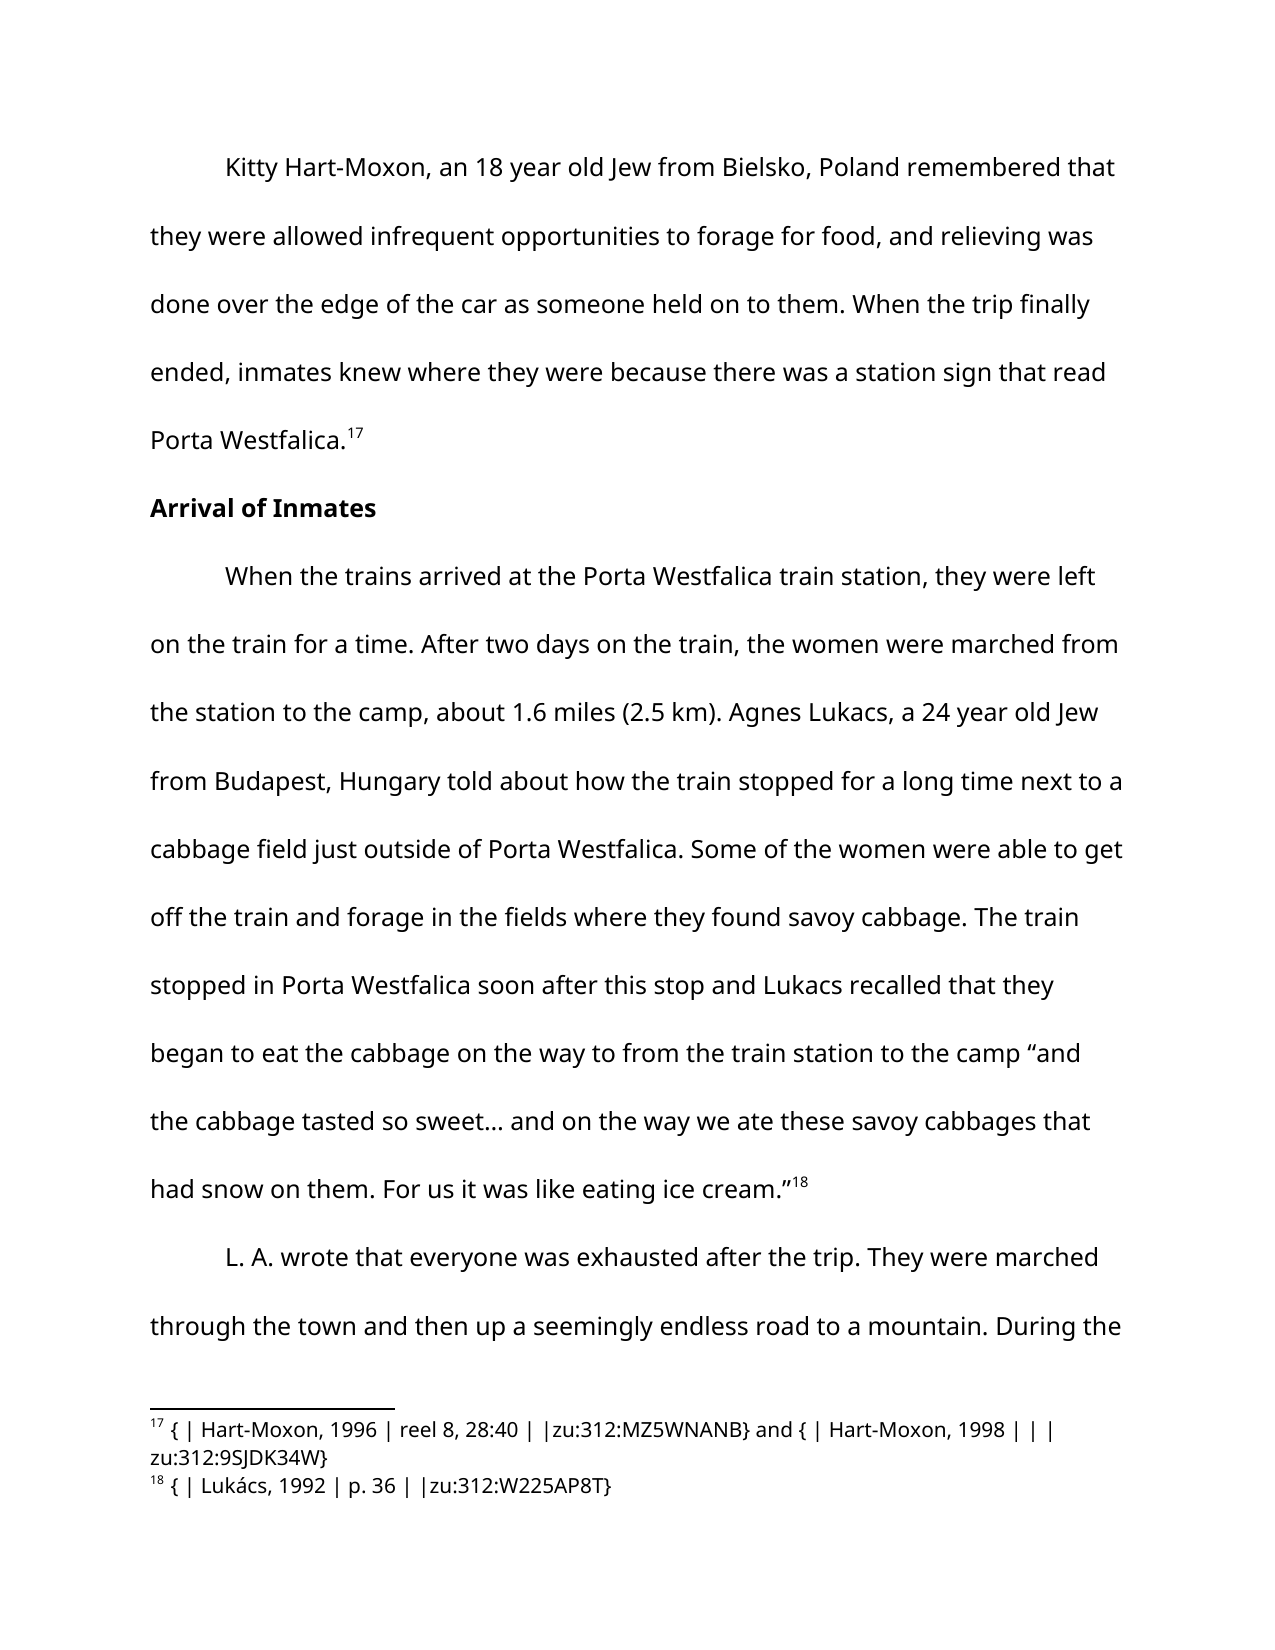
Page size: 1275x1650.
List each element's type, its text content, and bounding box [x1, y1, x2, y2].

text Arrival of Inmates [150, 491, 1125, 525]
text Kitty Hart-Moxon, an 18 year old Jew from Bielsko, Poland remembered that they were allowed infrequent opportunities to forage for food, and relieving was done over the edge of the car as someone held on to them. When the trip finally ended, inmates knew where they were because there was a station sign that read Porta Westfalica. [150, 150, 1125, 457]
text L. A. wrote that everyone was exhausted after the trip. They were marched through the town and then up a seemingly endless road to a mountain. During the [150, 1240, 1125, 1342]
text { | Hart-Moxon, 1996 | reel 8, 28:40 | |zu:312:MZ5WNANB} and { | Hart-Moxon, 1998 | | |zu:312:9SJDK34W} [150, 1415, 1125, 1472]
text When the trains arrived at the Porta Westfalica train station, they were left on the train for a time. After two days on the train, the women were marched from the station to the camp, about 1.6 miles (2.5 km). Agnes Lukacs, a 24 year old Jew from Budapest, Hungary told about how the train stopped for a long time next to a cabbage field just outside of Porta Westfalica. Some of the women were able to get off the train and forage in the fields where they found savoy cabbage. The train stopped in Porta Westfalica soon after this stop and Lukacs recalled that they began to eat the cabbage on the way to from the train station to the camp “and the cabbage tasted so sweet… and on the way we ate these savoy cabbages that had snow on them. For us it was like eating ice cream.” [150, 559, 1125, 1206]
text { | Lukács, 1992 | p. 36 | |zu:312:W225AP8T} [150, 1472, 1125, 1500]
